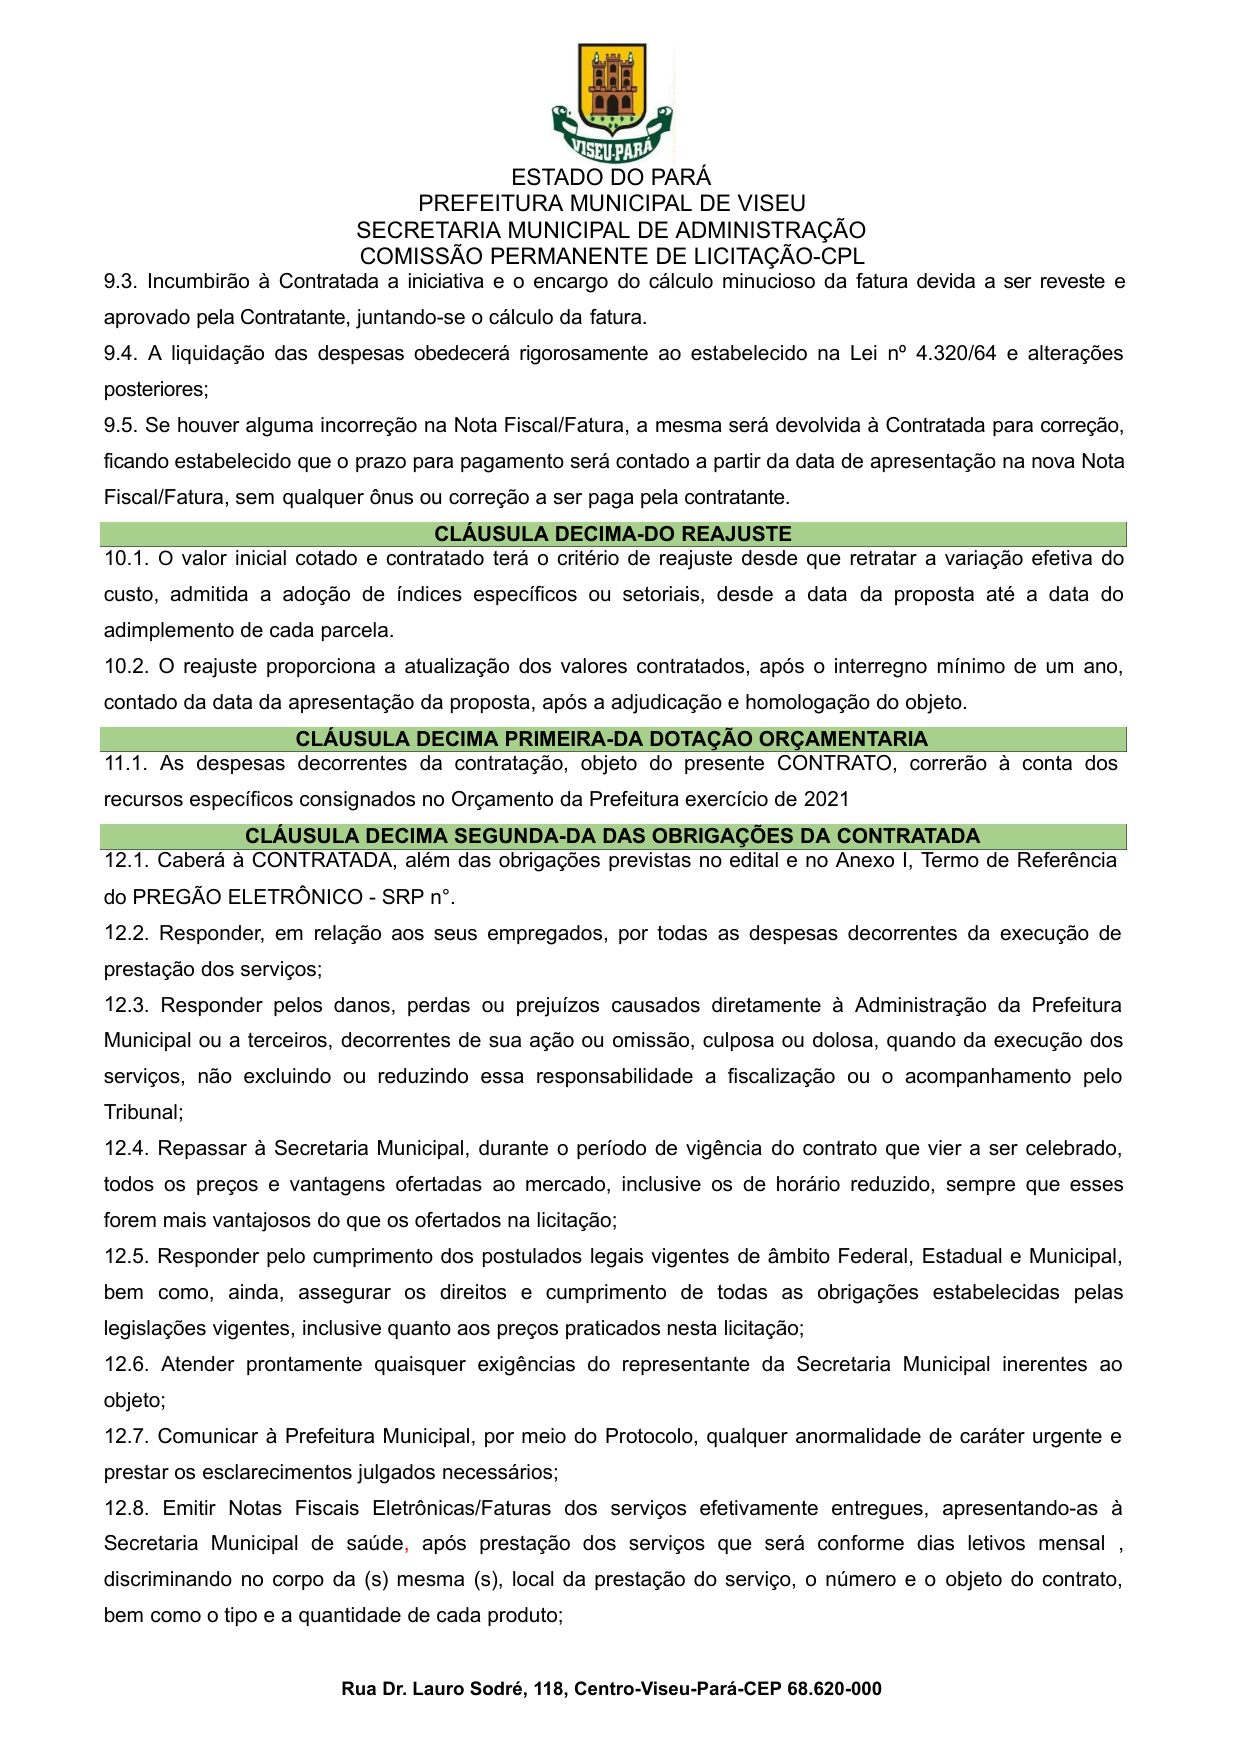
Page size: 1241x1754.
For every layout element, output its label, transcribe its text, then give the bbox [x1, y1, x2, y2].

text contado da data da apresentação da proposta, após a adjudicação e homologação do objeto. [103, 691, 991, 714]
text 2.8. Emitir Notas Fiscais Eletrônicas/Faturas dos serviços efetivamente entregues, apresentando-as à [115, 1497, 1147, 1520]
text CLÁUSULA DECIMA PRIMEIRA-DA DOTAÇÃO ORÇAMENTARIA [295, 727, 956, 751]
text CLÁUSULA DECIMA SEGUNDA-DA DAS OBRIGAÇÕES DA CONTRATADA [245, 825, 1006, 848]
text Rua Dr. Lauro Sodré, 118, Centro-Viseu-Pará-CEP 68.620-000 [341, 1679, 909, 1699]
text 2.2. Responder, em relação aos seus empregados, por todas as despesas decorrentes da execução de [140, 921, 1146, 944]
text 1 [103, 921, 140, 944]
text Fiscal/Fatura, sem qualquer ônus ou correção a ser paga pela contratante. [103, 486, 1147, 509]
text bem como, ainda, assegurar os direitos e cumprimento de todas as obrigações estabelecidas pelas [103, 1281, 1146, 1304]
text Tribunal; [103, 1101, 1146, 1124]
text adimplemento de cada parcela. [103, 619, 1147, 642]
text recursos específicos consignados no Orçamento da Prefeitura exercício de 2021 [103, 788, 874, 811]
text posteriores; [103, 378, 1148, 401]
text 1 [103, 1353, 115, 1376]
text 9 [103, 342, 140, 365]
picture [549, 41, 676, 167]
text prestação dos serviços; [103, 957, 1146, 981]
text legislações vigentes, inclusive quanto aos preços praticados nesta licitação; [103, 1317, 1146, 1340]
text ficando estabelecido que o prazo para pagamento será contado a partir da data de apresentação na nova Nota [103, 450, 1147, 473]
picture [97, 519, 1129, 549]
text 2.3. Responder pelos danos, perdas ou prejuízos causados diretamente à Administração da Prefeitura [115, 993, 1146, 1017]
text 2.1. Caberá à CONTRATADA, além das obrigações previstas no edital e no Anexo I, Termo de Referência [115, 849, 1146, 873]
text prestar os esclarecimentos julgados necessários; [103, 1461, 1147, 1484]
text Secretaria Municipal de saúde, após prestação dos serviços que será conforme dias letivos mensal , [103, 1532, 1148, 1556]
text SECRETARIA MUNICIPAL DE ADMINISTRAÇÃO [356, 217, 894, 243]
text 2.6. Atender prontamente quaisquer exigências do representante da Secretaria Municipal inerentes ao [115, 1353, 1147, 1376]
text discriminando no corpo da (s) mesma (s), local da prestação do serviço, o número e o objeto do contrato, [103, 1568, 1148, 1592]
text todos os preços e vantagens ofertadas ao mercado, inclusive os de horário reduzido, sempre que esses [103, 1173, 1146, 1196]
text ESTADO DO PARÁ [511, 165, 894, 190]
text 10.1. O valor inicial cotado e contratado terá o critério de reajuste desde que retratar a variação efetiva do [103, 547, 1147, 570]
text objeto; [103, 1389, 1147, 1412]
text .5. Se houver alguma incorreção na Nota Fiscal/Fatura, a mesma será devolvida à Contratada para correção, [140, 414, 1148, 437]
text 2.7. Comunicar à Prefeitura Municipal, por meio do Protocolo, qualquer anormalidade de caráter urgente e [140, 1425, 1147, 1448]
text 1 [103, 993, 140, 1016]
text 11.1. As despesas decorrentes da contratação, objeto do presente CONTRATO, correrão à conta dos [103, 752, 1146, 775]
text .4. A liquidação das despesas obedecerá rigorosamente ao estabelecido na Lei nº 4.320/64 e alterações [140, 342, 1148, 365]
text 12.4. Repassar à Secretaria Municipal, durante o período de vigência do contrato que vier a ser celebrado, [103, 1137, 1147, 1160]
picture [97, 821, 1129, 852]
text custo, admitida a adoção de índices específicos ou setoriais, desde a data da proposta até a data do [103, 583, 1147, 606]
text 10.2. O reajuste proporciona a atualização dos valores contratados, após o interregno mínimo de um ano, [103, 655, 1147, 678]
text PREFEITURA MUNICIPAL DE VISEU [418, 191, 894, 217]
text COMISSÃO PERMANENTE DE LICITAÇÃO-CPL [359, 244, 891, 269]
text do PREGÃO ELETRÔNICO - SRP n°. [103, 886, 1146, 909]
text bem como o tipo e a quantidade de cada produto; [103, 1604, 1148, 1628]
text 9 [103, 414, 140, 437]
text serviços, não excluindo ou reduzindo essa responsabilidade a fiscalização ou o acompanhamento pelo [103, 1065, 1146, 1088]
text 1 [103, 849, 115, 873]
picture [97, 724, 1129, 754]
text Municipal ou a terceiros, decorrentes de sua ação ou omissão, culposa ou dolosa, quando da execução dos [103, 1029, 1146, 1052]
text CLÁUSULA DECIMA-DO REAJUSTE [434, 522, 1147, 546]
text 1 [103, 1496, 140, 1519]
text 9.3. Incumbirão à Contratada a iniciativa e o encargo do cálculo minucioso da fatura devida a ser reveste e [103, 270, 1147, 293]
text forem mais vantajosos do que os ofertados na licitação; [103, 1209, 1146, 1232]
text aprovado pela Contratante, juntando-se o cálculo da fatura. [103, 306, 1148, 329]
text 1 [103, 1424, 140, 1448]
text 12.5. Responder pelo cumprimento dos postulados legais vigentes de âmbito Federal, Estadual e Municipal, [103, 1245, 1147, 1268]
